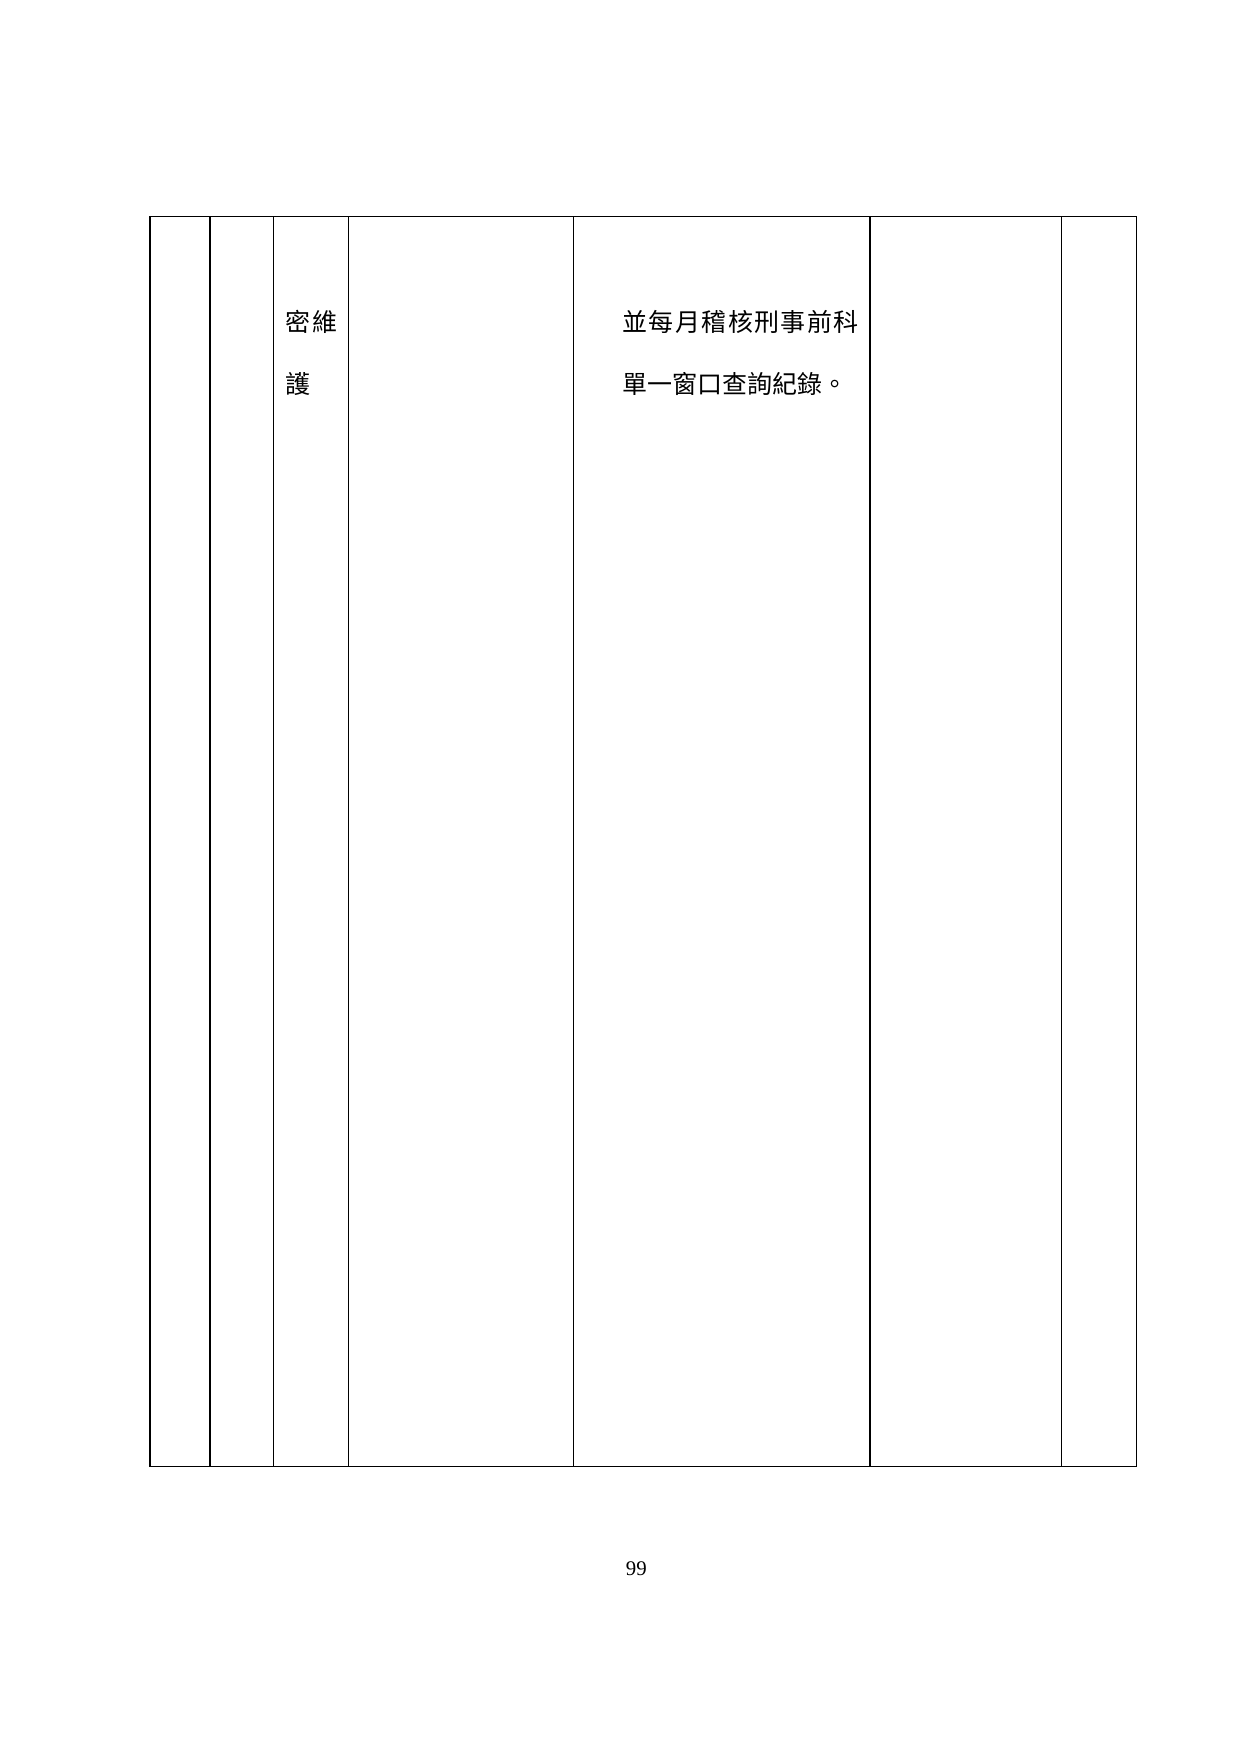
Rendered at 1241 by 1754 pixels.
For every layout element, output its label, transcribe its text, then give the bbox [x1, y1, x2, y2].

table_cell 密維護 [274, 217, 348, 1466]
table_cell 並每月稽核刑事前科單一窗口查詢紀錄。 [574, 217, 869, 1466]
table_cell [349, 217, 573, 1466]
table_cell [1062, 217, 1136, 1466]
table_cell [211, 217, 273, 1466]
table_cell [151, 217, 209, 1466]
table_cell [871, 217, 1061, 1466]
